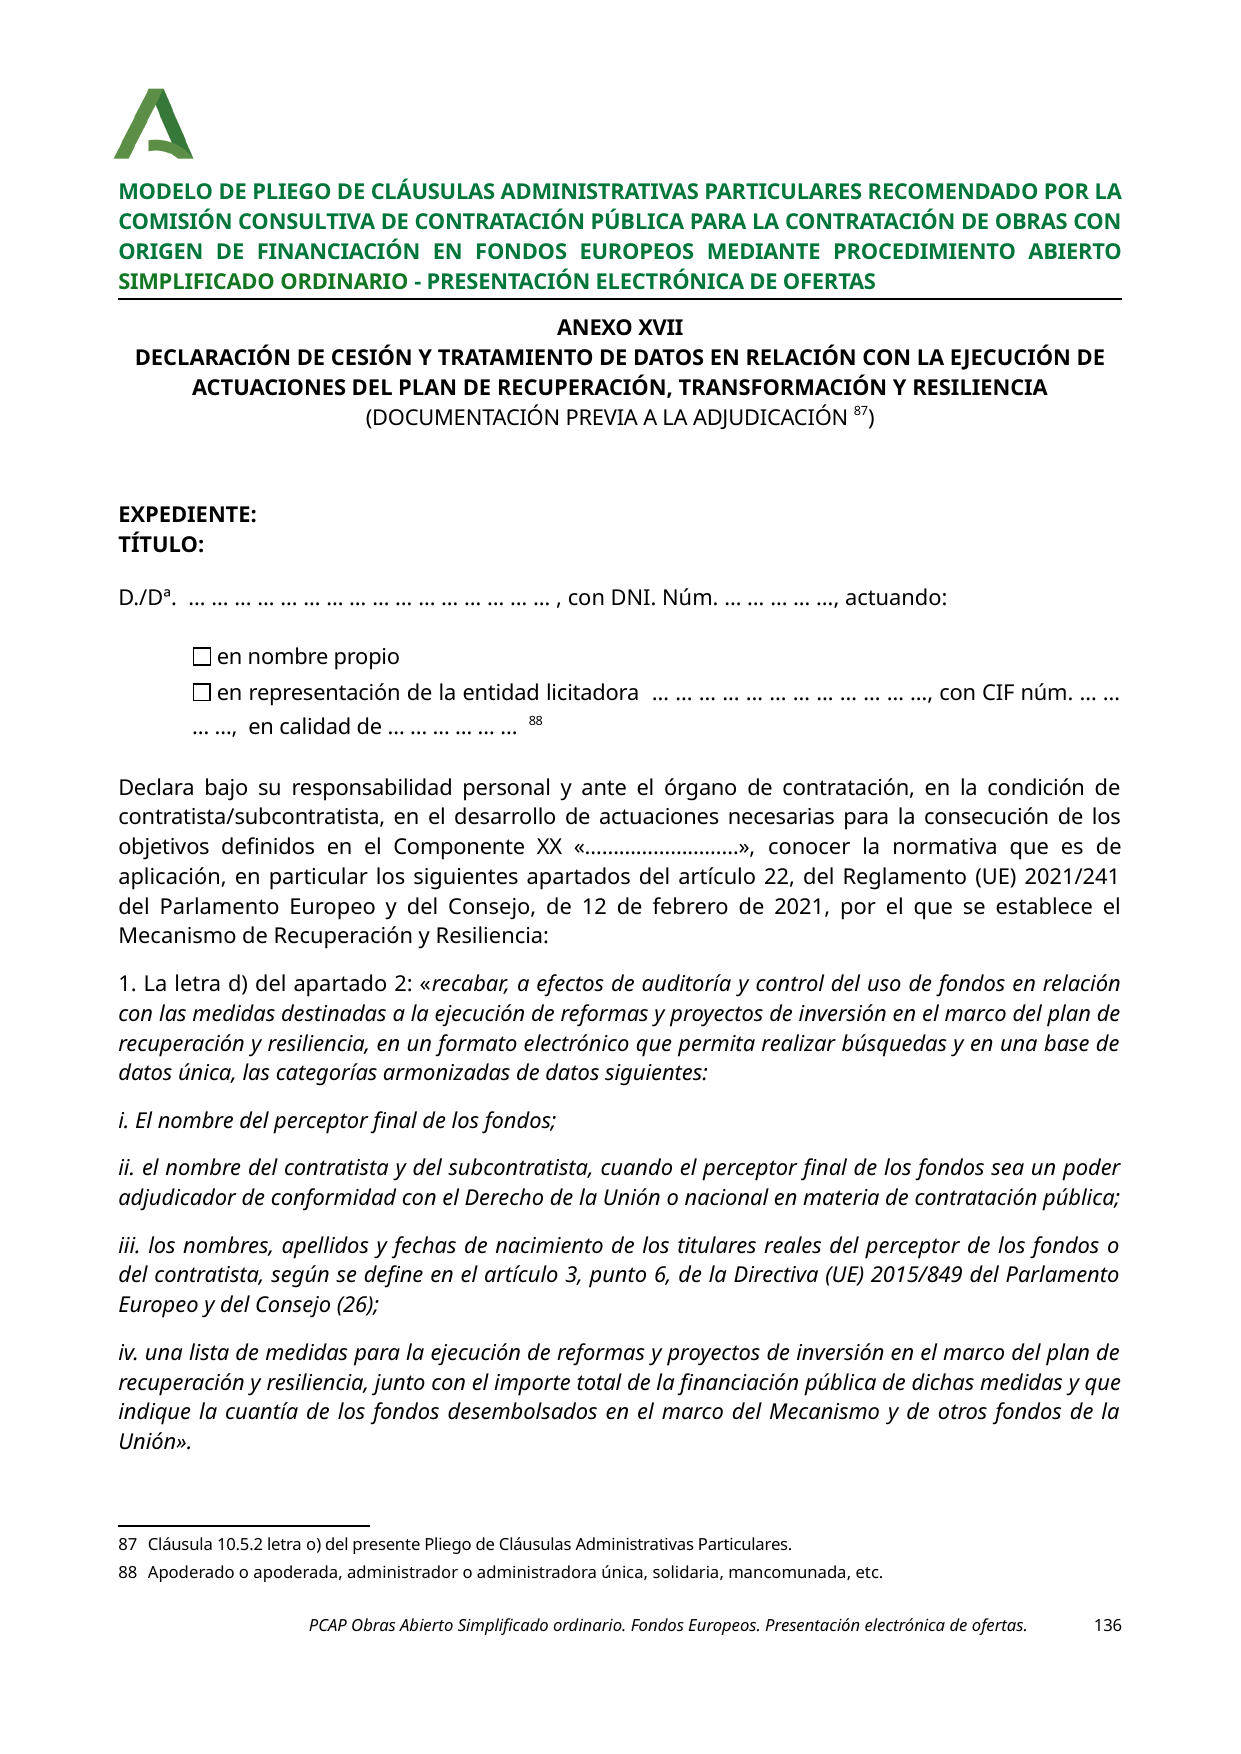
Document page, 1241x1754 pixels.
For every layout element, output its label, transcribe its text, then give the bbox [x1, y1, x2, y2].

text ANEXO XVII [118, 312, 1122, 342]
text DECLARACIÓN DE CESIÓN Y TRATAMIENTO DE DATOS EN RELACIÓN CON LA EJECUCIÓN DE ACTUACIONES DEL PLAN DE RECUPERACIÓN, TRANSFORMACIÓN Y RESILIENCIA [118, 342, 1122, 402]
text ii. el nombre del contratista y del subcontratista, cuando el perceptor final de los fondos sea un poder adjudicador de conformidad con el Derecho de la Unión o nacional en materia de contratación pública; [118, 1152, 1122, 1212]
text D./Dª. … … … … … … … … … … … … … … … … , con DNI. Núm. … … … … …, actuando: [118, 582, 1122, 612]
text MODELO DE PLIEGO DE CLÁUSULAS ADMINISTRATIVAS PARTICULARES RECOMENDADO POR LA COMISIÓN CONSULTIVA DE CONTRATACIÓN PÚBLICA PARA LA CONTRATACIÓN DE OBRAS CON ORIGEN DE FINANCIACIÓN EN FONDOS EUROPEOS MEDIANTE PROCEDIMIENTO ABIERTO SIMPLIFICADO ORDINARIO - PRESENTACIÓN ELECTRÓNICA DE OFERTAS [118, 176, 1122, 298]
text Apoderado o apoderada, administrador o administradora única, solidaria, mancomunada, etc. [118, 1561, 1122, 1584]
text 1. La letra d) del apartado 2: «recabar, a efectos de auditoría y control del uso de fondos en relación con las medidas destinadas a la ejecución de reformas y proyectos de inversión en el marco del plan de recuperación y resiliencia, en un formato electrónico que permita realizar búsquedas y en una base de datos única, las categorías armonizadas de datos siguientes: [118, 968, 1122, 1087]
text en nombre propio [192, 641, 1122, 671]
text EXPEDIENTE: [118, 499, 1122, 529]
text Declara bajo su responsabilidad personal y ante el órgano de contratación, en la condición de contratista/subcontratista, en el desarrollo de actuaciones necesarias para la consecución de los objetivos definidos en el Componente XX «………………………», conocer la normativa que es de aplicación, en particular los siguientes apartados del artículo 22, del Reglamento (UE) 2021/241 del Parlamento Europeo y del Consejo, de 12 de febrero de 2021, por el que se establece el Mecanismo de Recuperación y Resiliencia: [118, 772, 1122, 950]
text iii. los nombres, apellidos y fechas de nacimiento de los titulares reales del perceptor de los fondos o del contratista, según se define en el artículo 3, punto 6, de la Directiva (UE) 2015/849 del Parlamento Europeo y del Consejo (26); [118, 1230, 1122, 1319]
text i. El nombre del perceptor final de los fondos; [118, 1105, 1122, 1135]
text (DOCUMENTACIÓN PREVIA A LA ADJUDICACIÓN ) [118, 402, 1122, 431]
picture [109, 84, 198, 163]
text TÍTULO: [118, 529, 1122, 559]
text Cláusula 10.5.2 letra o) del presente Pliego de Cláusulas Administrativas Particulares. [118, 1532, 1122, 1555]
text en representación de la entidad licitadora … … … … … … … … … … … …, con CIF núm. … … … …, en calidad de … … … … … … [192, 677, 1122, 741]
text iv. una lista de medidas para la ejecución de reformas y proyectos de inversión en el marco del plan de recuperación y resiliencia, junto con el importe total de la financiación pública de dichas medidas y que indique la cuantía de los fondos desembolsados en el marco del Mecanismo y de otros fondos de la Unión». [118, 1337, 1122, 1456]
